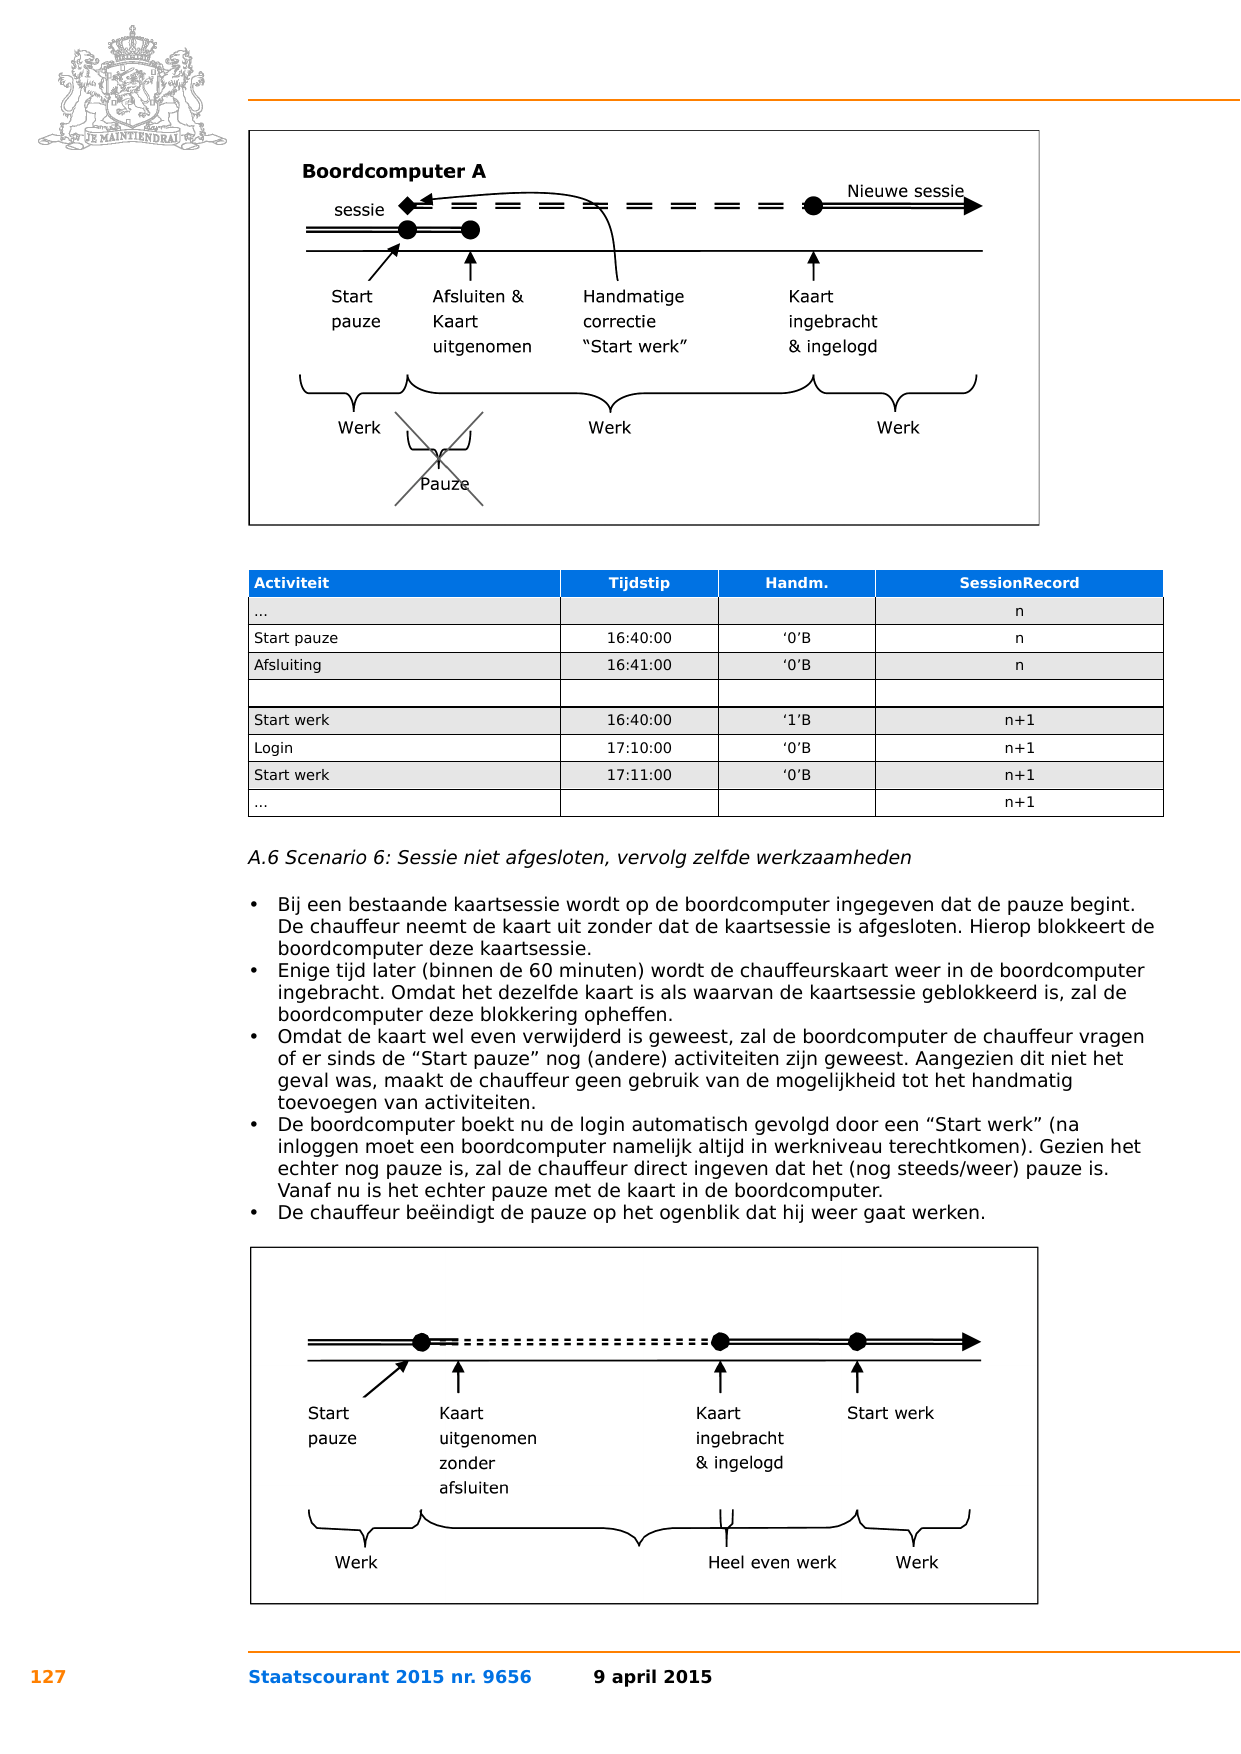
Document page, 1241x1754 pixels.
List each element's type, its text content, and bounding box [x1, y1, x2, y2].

table_cell [561, 790, 718, 816]
table_header Activiteit [249, 570, 560, 597]
picture [38, 25, 227, 150]
table_header SessionRecord [876, 570, 1163, 597]
table_cell Login [249, 735, 560, 761]
table_cell n+1 [876, 735, 1163, 761]
table_cell Start werk [249, 762, 560, 788]
table_header Handm. [719, 570, 875, 597]
table_cell [561, 598, 718, 624]
table_header Tijdstip [561, 570, 718, 597]
table_cell 17:10:00 [561, 735, 718, 761]
table_cell [561, 680, 718, 706]
table_cell Start pauze [249, 625, 560, 652]
table_cell [719, 680, 875, 706]
table_cell 16:40:00 [561, 708, 718, 734]
table_cell ‘0’B [719, 625, 875, 652]
text • Omdat de kaart wel even verwijderd is geweest, zal de boordcomputer de chauffeur vragen of er sinds de “Start pauze” nog (andere) activiteiten zijn geweest. Aangezien dit niet het geval was, maakt de chauffeur geen gebruik van de mogelijkheid tot het handmatig toevoegen van activiteiten. [248, 1026, 1163, 1114]
picture [248, 130, 1040, 526]
table_cell ‘0’B [719, 735, 875, 761]
table_cell Afsluiting [249, 653, 560, 679]
subtitle A.6 Scenario 6: Sessie niet afgesloten, vervolg zelfde werkzaamheden [248, 847, 1163, 869]
table_cell ‘0’B [719, 762, 875, 788]
table_cell n+1 [876, 762, 1163, 788]
table_cell ‘0’B [719, 653, 875, 679]
table_cell n+1 [876, 708, 1163, 734]
table_cell [719, 790, 875, 816]
table_cell n [876, 598, 1163, 624]
picture [248, 1245, 1040, 1606]
text • Enige tijd later (binnen de 60 minuten) wordt de chauffeurskaart weer in de boordcomputer ingebracht. Omdat het dezelfde kaart is als waarvan de kaartsessie geblokkeerd is, zal de boordcomputer deze blokkering opheffen. [248, 960, 1163, 1026]
table_cell 16:40:00 [561, 625, 718, 652]
text • Bij een bestaande kaartsessie wordt op de boordcomputer ingegeven dat de pauze begint. De chauffeur neemt de kaart uit zonder dat de kaartsessie is afgesloten. Hierop blokkeert de boordcomputer deze kaartsessie. [248, 894, 1163, 960]
table_cell ... [249, 598, 560, 624]
table_cell [719, 598, 875, 624]
table_cell ‘1’B [719, 708, 875, 734]
table_cell [876, 680, 1163, 706]
table_cell Start werk [249, 708, 560, 734]
table_cell ... [249, 790, 560, 816]
table_cell [249, 680, 560, 706]
text • De chauffeur beëindigt de pauze op het ogenblik dat hij weer gaat werken. [248, 1202, 1163, 1224]
table_cell 16:41:00 [561, 653, 718, 679]
text • De boordcomputer boekt nu de login automatisch gevolgd door een “Start werk” (na inloggen moet een boordcomputer namelijk altijd in werkniveau terechtkomen). Gezien het echter nog pauze is, zal de chauffeur direct ingeven dat het (nog steeds/weer) pauze is. Vanaf nu is het echter pauze met de kaart in de boordcomputer. [248, 1114, 1163, 1202]
table_cell n+1 [876, 790, 1163, 816]
table_cell 17:11:00 [561, 762, 718, 788]
table_cell n [876, 653, 1163, 679]
table_cell n [876, 625, 1163, 652]
